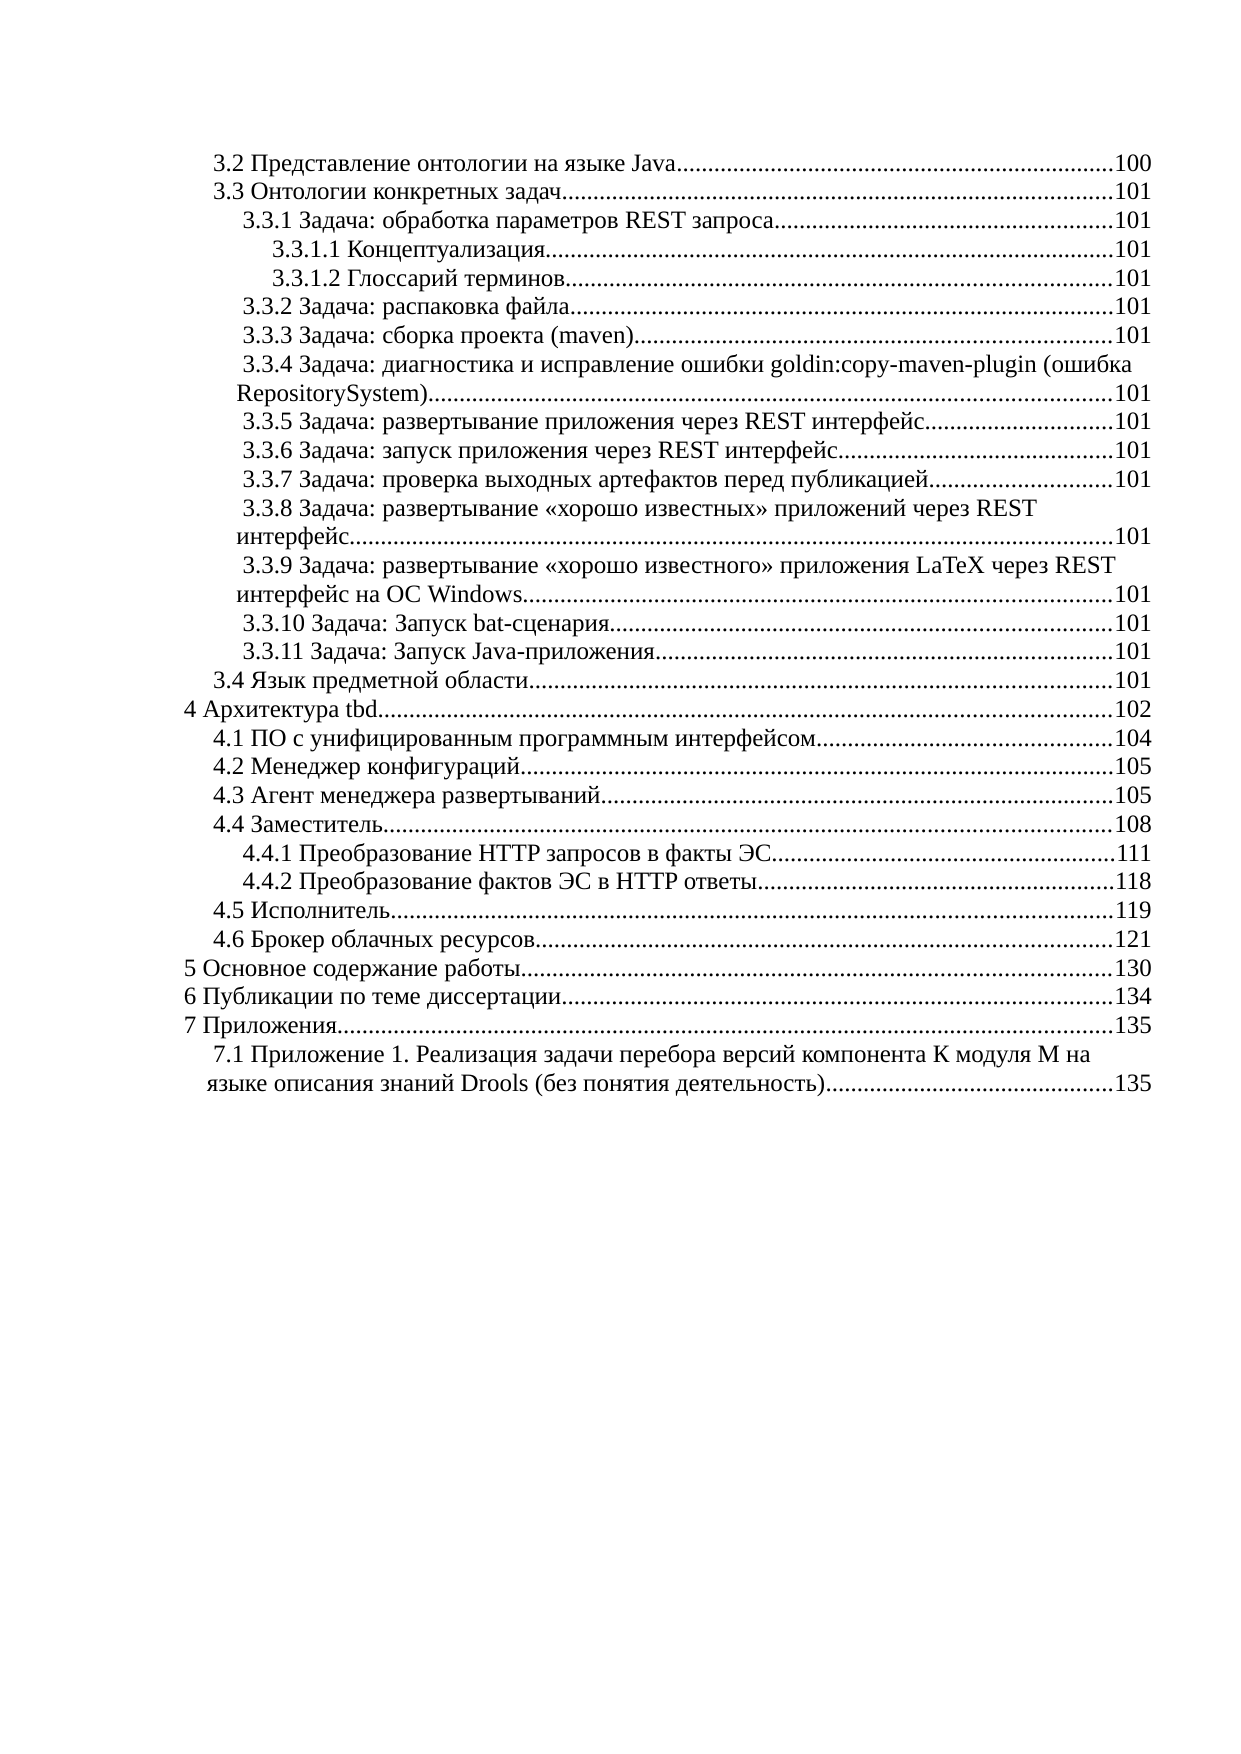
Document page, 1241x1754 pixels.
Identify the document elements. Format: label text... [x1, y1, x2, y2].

text 3.3.8 Задача: развертывание «хорошо известных» приложений через REST интерфейс 101 [236, 493, 1152, 550]
text 3.3.3 Задача: сборка проекта (maven) 101 [236, 320, 1152, 349]
text 4.4 Заместитель 108 [207, 809, 1152, 838]
text 4 Архитектура tbd 102 [177, 694, 1152, 723]
text 4.5 Исполнитель 119 [207, 895, 1152, 924]
text 3.3.1 Задача: обработка параметров REST запроса 101 [236, 205, 1152, 234]
text 3.3.1.1 Концептуализация 101 [266, 234, 1152, 263]
text 7 Приложения 135 [177, 1010, 1152, 1039]
text 3.3.9 Задача: развертывание «хорошо известного» приложения LaTeX через REST интерфейс на ОС Windows 101 [236, 550, 1152, 608]
text 3.3.5 Задача: развертывание приложения через REST интерфейс 101 [236, 406, 1152, 435]
text 4.1 ПО с унифицированным программным интерфейсом 104 [207, 723, 1152, 751]
text 3.4 Язык предметной области 101 [207, 665, 1152, 694]
text 3.3.1.2 Глоссарий терминов 101 [266, 263, 1152, 291]
text 4.4.1 Преобразование HTTP запросов в факты ЭС 111 [236, 838, 1152, 866]
text 3.3.4 Задача: диагностика и исправление ошибки goldin:copy-maven-plugin (ошибка RepositorySystem) 101 [236, 349, 1152, 406]
text 3.3.11 Задача: Запуск Java-приложения 101 [236, 636, 1152, 665]
text 6 Публикации по теме диссертации 134 [177, 981, 1152, 1010]
text 4.4.2 Преобразование фактов ЭС в HTTP ответы 118 [236, 866, 1152, 895]
text 3.2 Представление онтологии на языке Java 100 [207, 148, 1152, 176]
text 3.3.6 Задача: запуск приложения через REST интерфейс 101 [236, 435, 1152, 464]
text 4.3 Агент менеджера развертываний 105 [207, 780, 1152, 809]
text 7.1 Приложение 1. Реализация задачи перебора версий компонента К модуля М на языке описания знаний Drools (без понятия деятельность) 135 [207, 1039, 1152, 1096]
text 3.3 Онтологии конкретных задач 101 [207, 176, 1152, 205]
text 5 Основное содержание работы 130 [177, 953, 1152, 981]
text 3.3.7 Задача: проверка выходных артефактов перед публикацией 101 [236, 464, 1152, 493]
text 4.6 Брокер облачных ресурсов 121 [207, 924, 1152, 953]
text 4.2 Менеджер конфигураций 105 [207, 751, 1152, 780]
text 3.3.2 Задача: распаковка файла 101 [236, 291, 1152, 320]
text 3.3.10 Задача: Запуск bat-сценария 101 [236, 608, 1152, 636]
